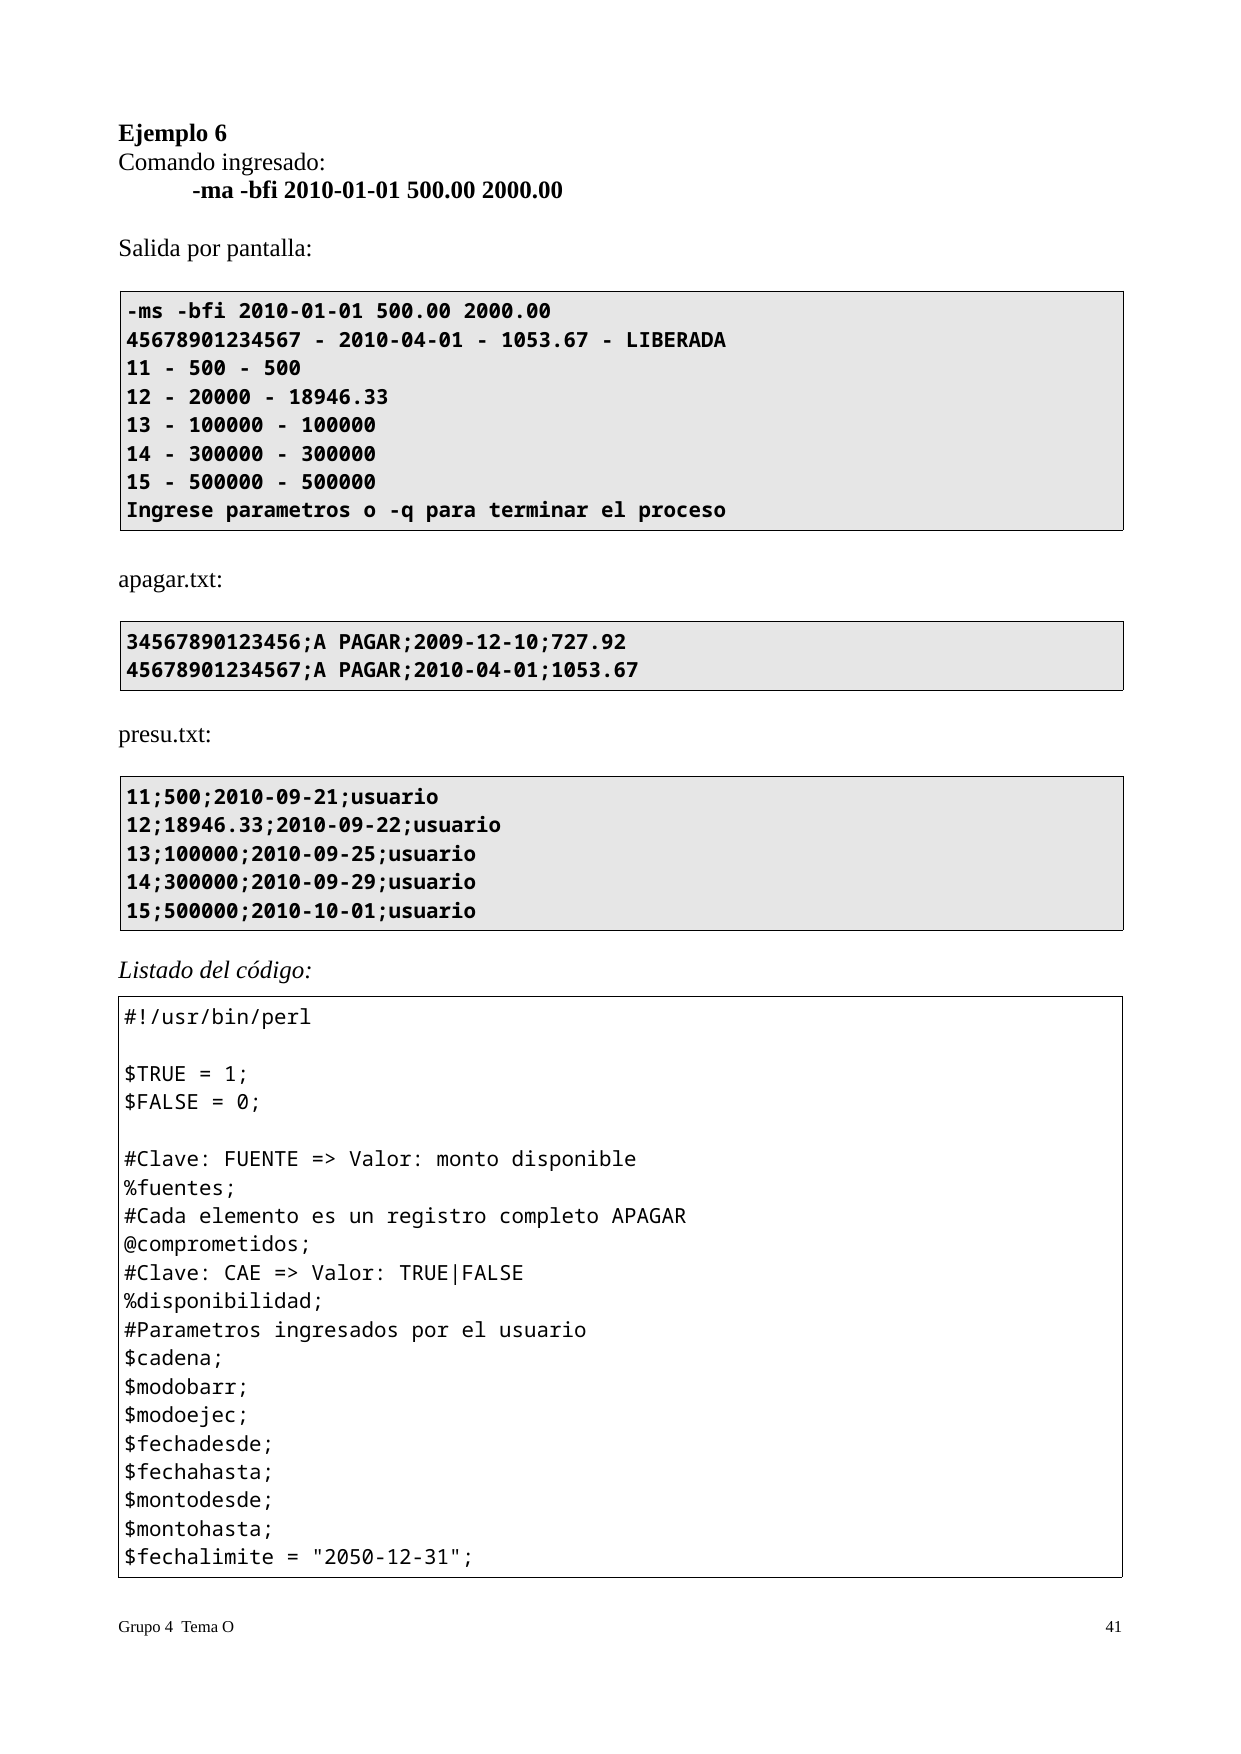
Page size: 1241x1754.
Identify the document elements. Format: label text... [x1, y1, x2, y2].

text Salida por pantalla: [118, 233, 1122, 262]
table_header -ms -bfi 2010-01-01 500.00 2000.00 45678901234567 - 2010-04-01 - 1053.67 - LIBERADA 11 - 500 - 500 12 - 20000 - 18946.33 13 - 100000 - 100000 14 - 300000 - 300000 15 - 500000 - 500000 Ingrese parametros o -q para terminar el proceso [121, 292, 1123, 530]
text apagar.txt: [118, 564, 1122, 593]
text presu.txt: [118, 719, 1122, 747]
text Ejemplo 6 [118, 118, 1122, 147]
text Comando ingresado: [118, 147, 1122, 176]
text -ma -bfi 2010-01-01 500.00 2000.00 [118, 176, 1122, 204]
text Listado del código: [118, 955, 1122, 984]
table_header 11;500;2010-09-21;usuario 12;18946.33;2010-09-22;usuario 13;100000;2010-09-25;usuario 14;300000;2010-09-29;usuario 15;500000;2010-10-01;usuario [121, 777, 1123, 930]
table_header 34567890123456;A PAGAR;2009-12-10;727.92 45678901234567;A PAGAR;2010-04-01;1053.67 [121, 622, 1123, 690]
table_header #!/usr/bin/perl $TRUE = 1; $FALSE = 0; #Clave: FUENTE => Valor: monto disponible %fuentes; #Cada elemento es un registro completo APAGAR @comprometidos; #Clave: CAE => Valor: TRUE|FALSE %disponibilidad; #Parametros ingresados por el usuario $cadena; $modobarr; $modoejec; $fechadesde; $fechahasta; $montodesde; $montohasta; $fechalimite = "2050-12-31"; [119, 997, 1122, 1577]
